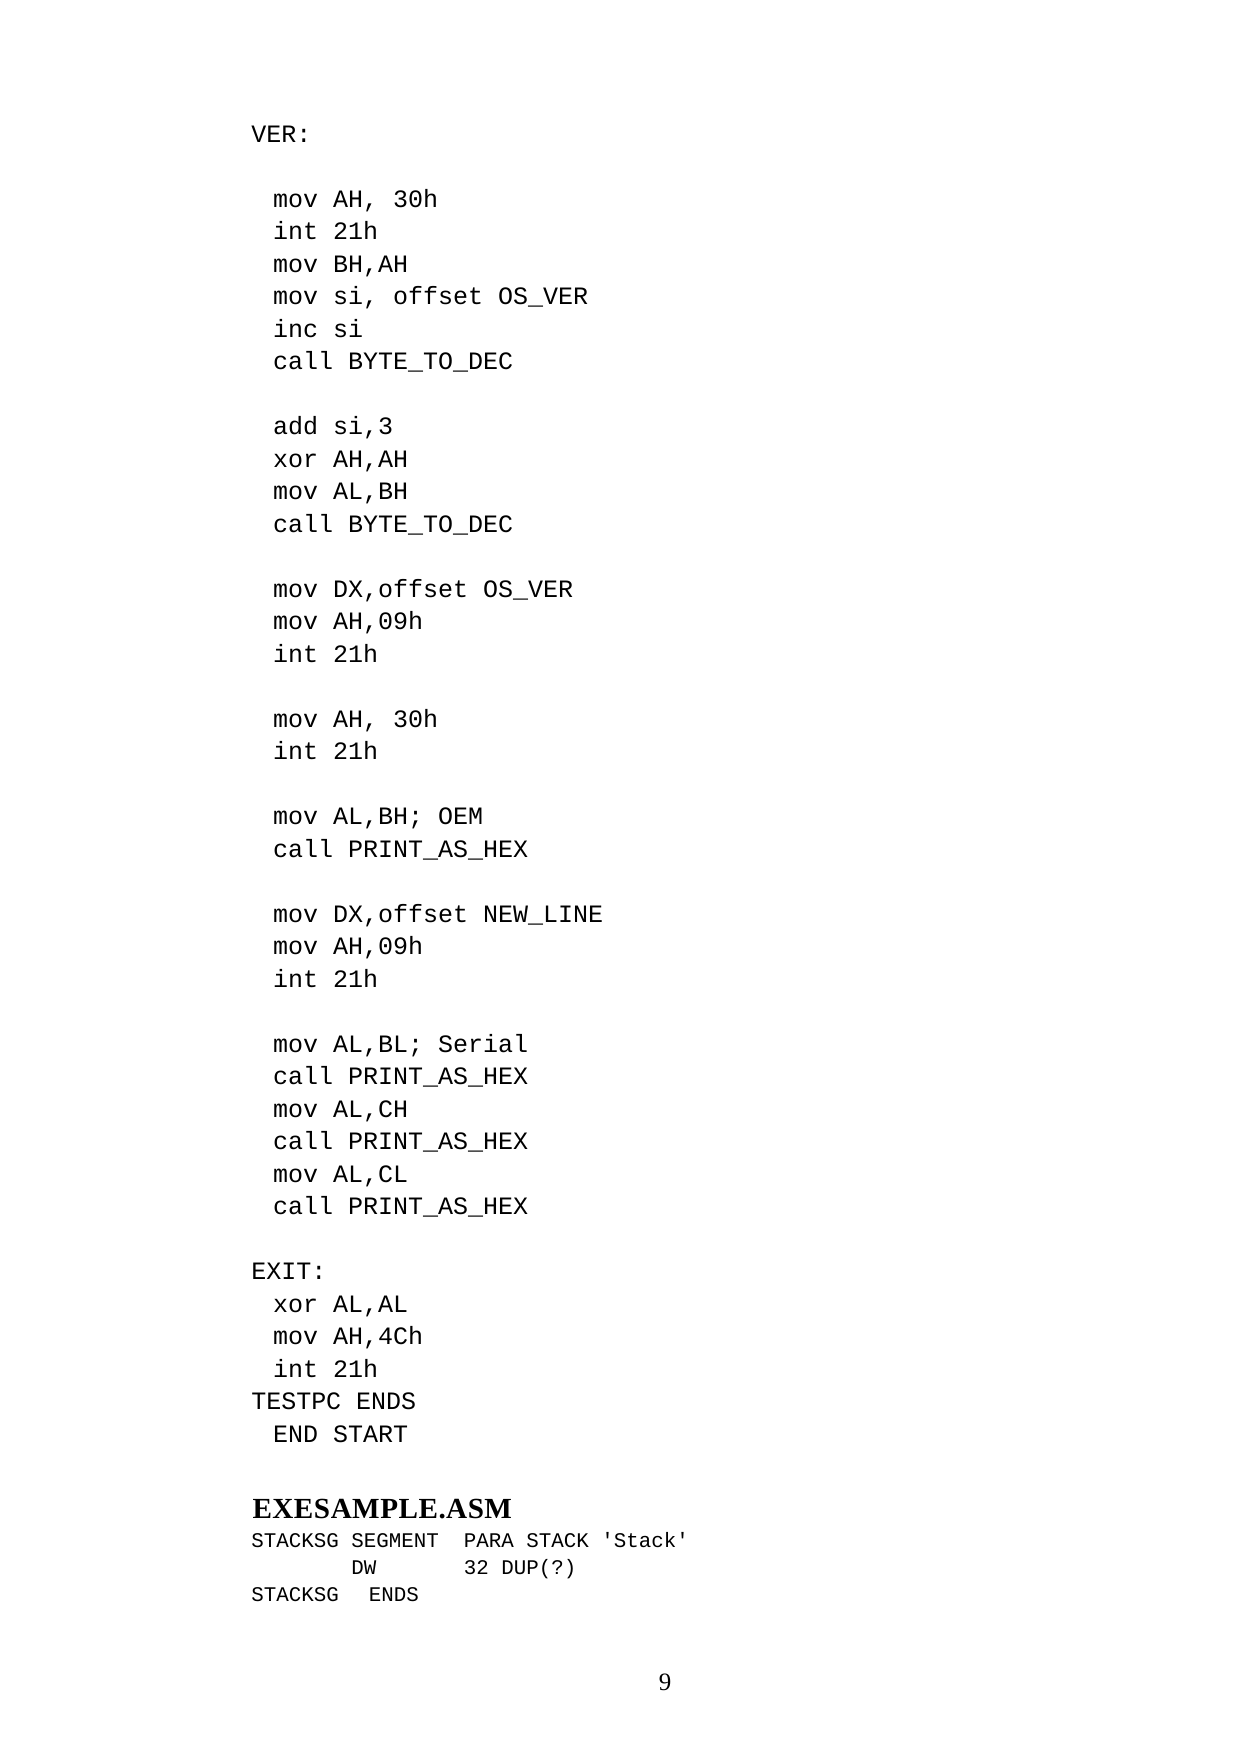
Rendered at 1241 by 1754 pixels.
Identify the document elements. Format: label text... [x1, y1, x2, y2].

text mov DX,offset OS_VER [177, 576, 1152, 604]
text TESTPC ENDS [177, 1389, 1152, 1417]
text mov BH,AH [177, 251, 1152, 279]
text mov AH, 30h [177, 706, 1152, 734]
text mov AH,4Ch [177, 1324, 1152, 1352]
text xor AL,AL [177, 1291, 1152, 1319]
text inc si [177, 316, 1152, 344]
text int 21h [177, 641, 1152, 669]
text int 21h [177, 1356, 1152, 1384]
text STACKSG SEGMENT PARA STACK 'Stack' [177, 1530, 1152, 1554]
text call BYTE_TO_DEC [177, 511, 1152, 539]
text DW 32 DUP(?) [177, 1557, 1152, 1581]
text END START [177, 1421, 1152, 1449]
text mov AH, 30h [177, 186, 1152, 214]
text call PRINT_AS_HEX [177, 836, 1152, 864]
text mov AL,BH; OEM [177, 804, 1152, 832]
text mov AL,CH [177, 1096, 1152, 1124]
text mov AL,BL; Serial [177, 1031, 1152, 1059]
text VER: [177, 121, 1152, 149]
text int 21h [177, 739, 1152, 767]
text call PRINT_AS_HEX [177, 1064, 1152, 1092]
text mov si, offset OS_VER [177, 284, 1152, 312]
text mov AH,09h [177, 934, 1152, 962]
text int 21h [177, 219, 1152, 247]
text int 21h [177, 966, 1152, 994]
text EXEsample.asm [177, 1492, 1152, 1525]
text call BYTE_TO_DEC [177, 349, 1152, 377]
text mov AL,BH [177, 479, 1152, 507]
text call PRINT_AS_HEX [177, 1129, 1152, 1157]
text add si,3 [177, 414, 1152, 442]
text xor AH,AH [177, 446, 1152, 474]
text mov DX,offset NEW_LINE [177, 901, 1152, 929]
text mov AL,CL [177, 1161, 1152, 1189]
text EXIT: [177, 1259, 1152, 1287]
text STACKSG ENDS [177, 1584, 1152, 1608]
text mov AH,09h [177, 609, 1152, 637]
text call PRINT_AS_HEX [177, 1194, 1152, 1222]
